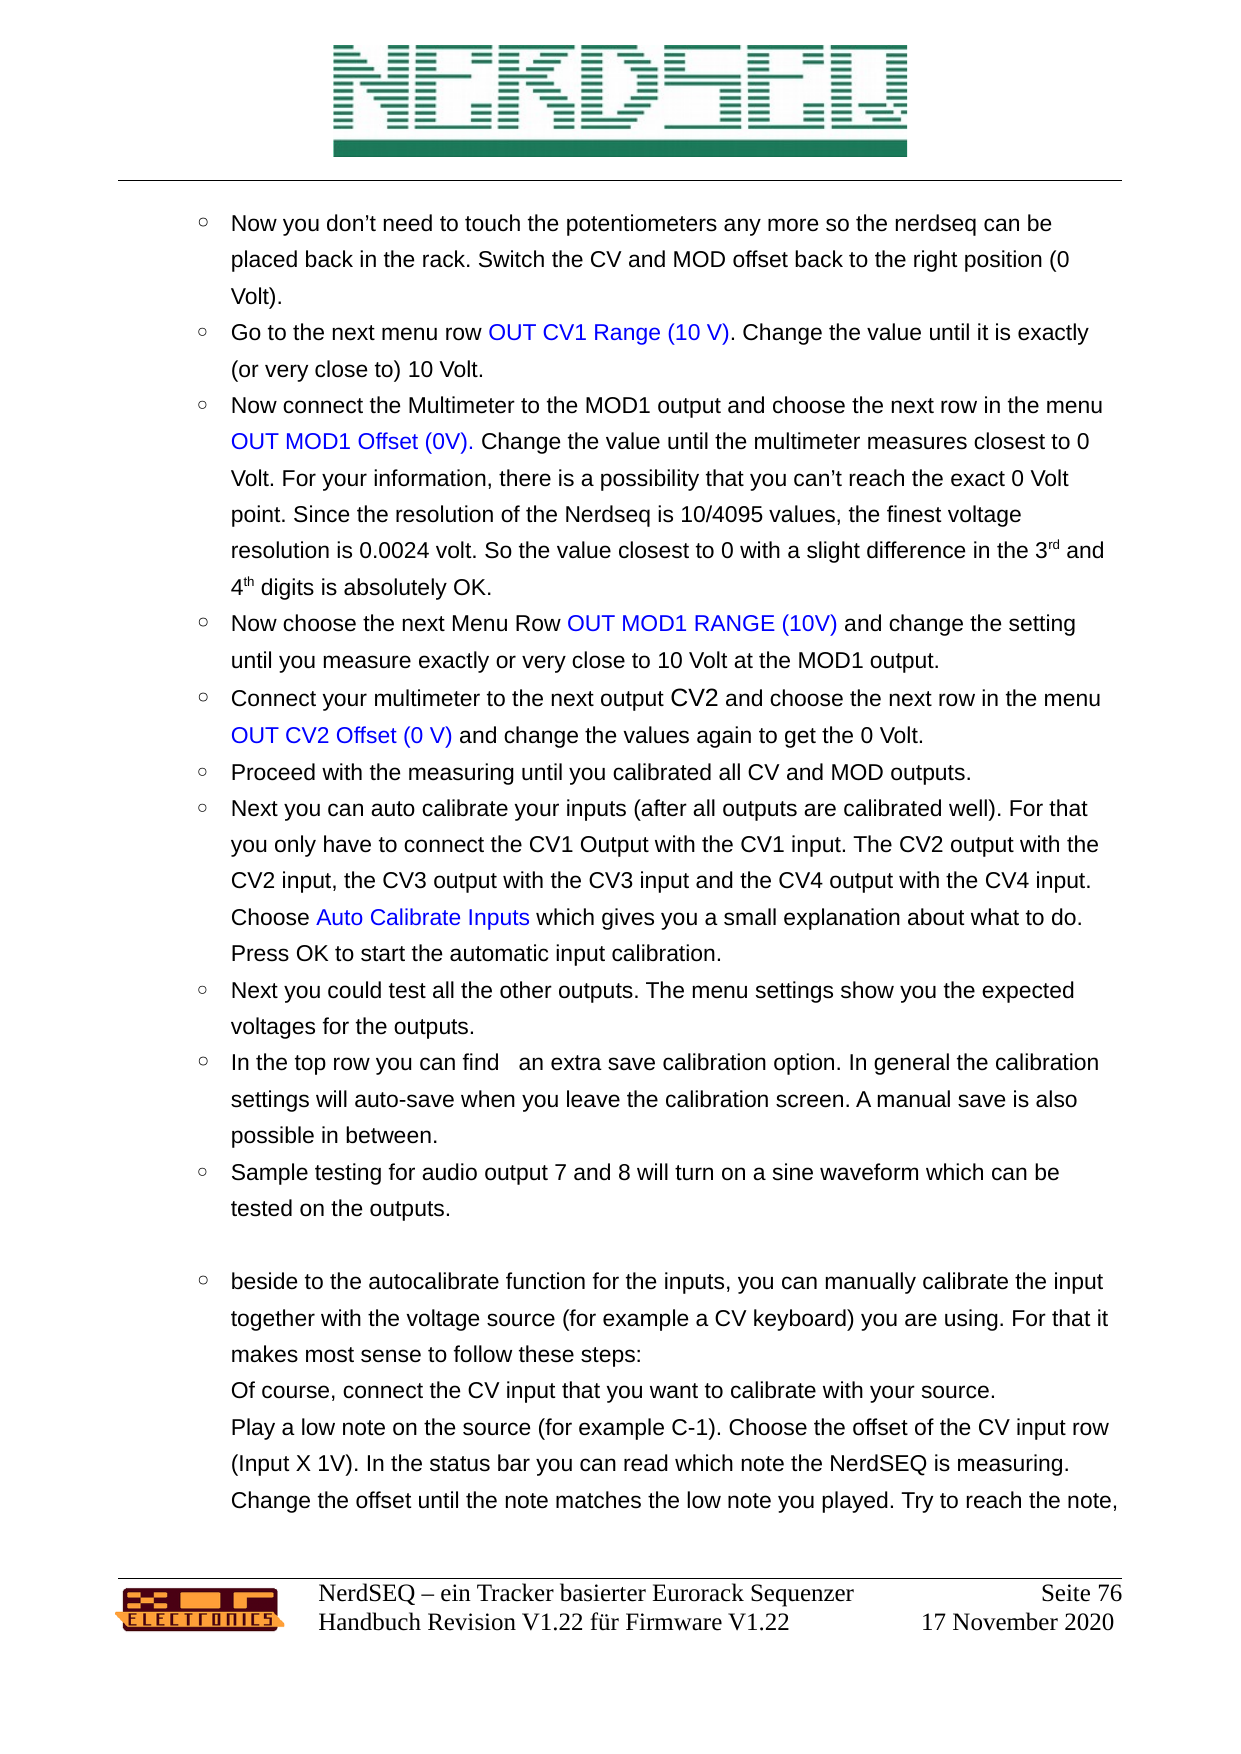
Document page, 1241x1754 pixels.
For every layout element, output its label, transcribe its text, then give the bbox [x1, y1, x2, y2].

list Sample testing for audio output 7 and 8 will turn on a sine waveform which can be tested on the outputs. [193, 1159, 1122, 1222]
list Play a low note on the source (for example C-1). Choose the offset of the CV input row (Input X 1V). In the status bar you can read which note the NerdSEQ is measuring. Change the offset until the note matches the low note you played. Try to reach the note, [193, 1414, 1122, 1513]
picture [115, 1584, 285, 1634]
list Now you don’t need to touch the potentiometers any more so the nerdseq can be placed back in the rack. Switch the CV and MOD offset back to the right position (0 Volt). [193, 209, 1122, 309]
list Go to the next menu row OUT CV1 Range (10 V). Change the value until it is exactly (or very close to) 10 Volt. [193, 319, 1122, 382]
list Next you can auto calibrate your inputs (after all outputs are calibrated well). For that you only have to connect the CV1 Output with the CV1 input. The CV2 output with the CV2 input, the CV3 output with the CV3 input and the CV4 output with the CV4 input. Choose Auto Calibrate Inputs which gives you a small explanation about what to do. Press OK to start the automatic input calibration. [193, 795, 1122, 967]
list Now connect the Multimeter to the MOD1 output and choose the next row in the menu OUT MOD1 Offset (0V). Change the value until the multimeter measures closest to 0 Volt. For your information, there is a possibility that you can’t reach the exact 0 Volt point. Since the resolution of the Nerdseq is 10/4095 values, the finest voltage resolution is 0.0024 volt. So the value closest to 0 with a slight difference in the 3rd and 4th digits is absolutely OK. [193, 392, 1122, 600]
list Now choose the next Menu Row OUT MOD1 RANGE (10V) and change the setting until you measure exactly or very close to 10 Volt at the MOD1 output. [193, 610, 1122, 673]
list Of course, connect the CV input that you want to calibrate with your source. [193, 1377, 1122, 1404]
list Connect your multimeter to the next output CV2 and choose the next row in the menu OUT CV2 Offset (0 V) and change the values again to get the 0 Volt. [193, 683, 1122, 748]
list In the top row you can find an extra save calibration option. In general the calibration settings will auto-save when you leave the calibration screen. A manual save is also possible in between. [193, 1049, 1122, 1149]
list Proceed with the measuring until you calibrated all CV and MOD outputs. [193, 758, 1122, 785]
list beside to the autocalibrate function for the inputs, you can manually calibrate the input together with the voltage source (for example a CV keyboard) you are using. For that it makes most sense to follow these steps: [193, 1268, 1122, 1367]
list Next you could test all the other outputs. The menu settings show you the expected voltages for the outputs. [193, 977, 1122, 1039]
picture [333, 45, 908, 157]
